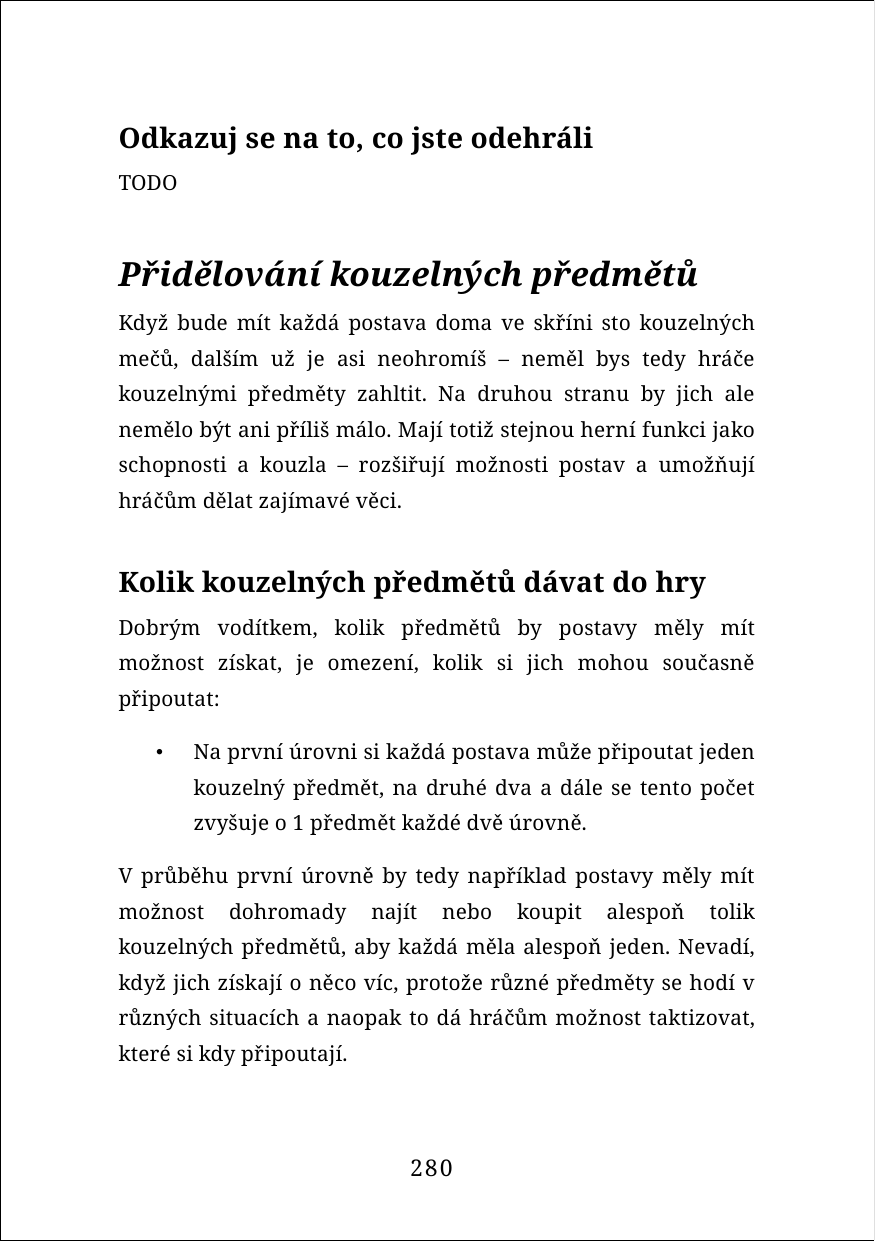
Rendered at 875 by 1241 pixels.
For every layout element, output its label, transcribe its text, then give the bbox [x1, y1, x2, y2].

text Dobrým vodítkem, kolik předmětů by postavy měly mít možnost získat, je omezení, kolik si jich mohou současně připoutat: [118, 613, 756, 712]
subtitle Odkazuj se na to, co jste odehráli [118, 118, 756, 157]
subtitle Kolik kouzelných předmětů dávat do hry [118, 563, 756, 601]
list Na první úrovni si každá postava může připoutat jeden kouzelný předmět, na druhé dva a dále se tento počet zvyšuje o 1 předmět každé dvě úrovně. [156, 737, 756, 837]
text Když bude mít každá postava doma ve skříni sto kouzelných mečů, dalším už je asi neohromíš – neměl bys tedy hráče kouzelnými předměty zahltit. Na druhou stranu by jich ale nemělo být ani příliš málo. Mají totiž stejnou herní funkci jako schopnosti a kouzla – rozšiřují možnosti postav a umožňují hráčům dělat zajímavé věci. [118, 308, 756, 514]
subtitle Přidělování kouzelných předmětů [118, 251, 756, 297]
text TODO [118, 168, 756, 197]
text V průběhu první úrovně by tedy například postavy měly mít možnost dohromady najít nebo koupit alespoň tolik kouzelných předmětů, aby každá měla alespoň jeden. Nevadí, když jich získají o něco víc, protože různé předměty se hodí v různých situacích a naopak to dá hráčům možnost taktizovat, které si kdy připoutají. [118, 861, 756, 1067]
